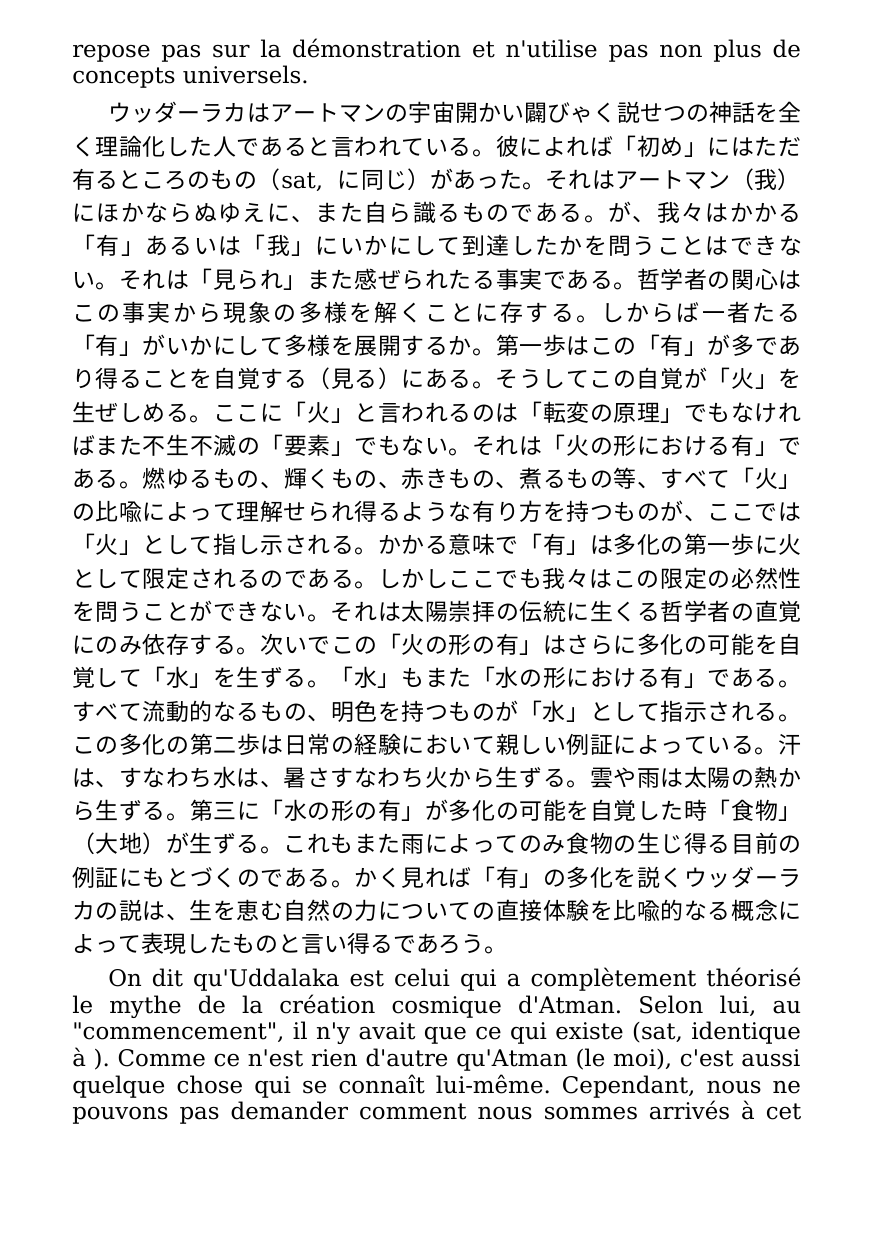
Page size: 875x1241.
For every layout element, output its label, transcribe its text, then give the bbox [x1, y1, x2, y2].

text repose pas sur la démonstration et n'utilise pas non plus de concepts universels. [72, 36, 802, 89]
text On dit qu'Uddalaka est celui qui a complètement théorisé le mythe de la création cosmique d'Atman. Selon lui, au "commencement", il n'y avait que ce qui existe (sat, identique à ). Comme ce n'est rien d'autre qu'Atman (le moi), c'est aussi quelque chose qui se connaît lui-même. Cependant, nous ne pouvons pas demander comment nous sommes arrivés à cet [72, 965, 802, 1125]
text ウッダーラカはアートマンの宇宙開かい闢びゃく説せつの神話を全く理論化した人であると言われている。彼によれば「初め」にはただ有るところのもの（sat, に同じ）があった。それはアートマン（我）にほかならぬゆえに、また自ら識るものである。が、我々はかかる「有」あるいは「我」にいかにして到達したかを問うことはできない。それは「見られ」また感ぜられたる事実である。哲学者の関心はこの事実から現象の多様を解くことに存する。しからば一者たる「有」がいかにして多様を展開するか。第一歩はこの「有」が多であり得ることを自覚する（見る）にある。そうしてこの自覚が「火」を生ぜしめる。ここに「火」と言われるのは「転変の原理」でもなければまた不生不滅の「要素」でもない。それは「火の形における有」である。燃ゆるもの、輝くもの、赤きもの、煮るもの等、すべて「火」の比喩によって理解せられ得るような有り方を持つものが、ここでは「火」として指し示される。かかる意味で「有」は多化の第一歩に火として限定されるのである。しかしここでも我々はこの限定の必然性を問うことができない。それは太陽崇拝の伝統に生くる哲学者の直覚にのみ依存する。次いでこの「火の形の有」はさらに多化の可能を自覚して「水」を生ずる。「水」もまた「水の形における有」である。すべて流動的なるもの、明色を持つものが「水」として指示される。この多化の第二歩は日常の経験において親しい例証によっている。汗は、すなわち水は、暑さすなわち火から生ずる。雲や雨は太陽の熱から生ずる。第三に「水の形の有」が多化の可能を自覚した時「食物」（大地）が生ずる。これもまた雨によってのみ食物の生じ得る目前の例証にもとづくのである。かく見れば「有」の多化を説くウッダーラカの説は、生を恵む自然の力についての直接体験を比喩的なる概念によって表現したものと言い得るであろう。 [72, 95, 802, 959]
